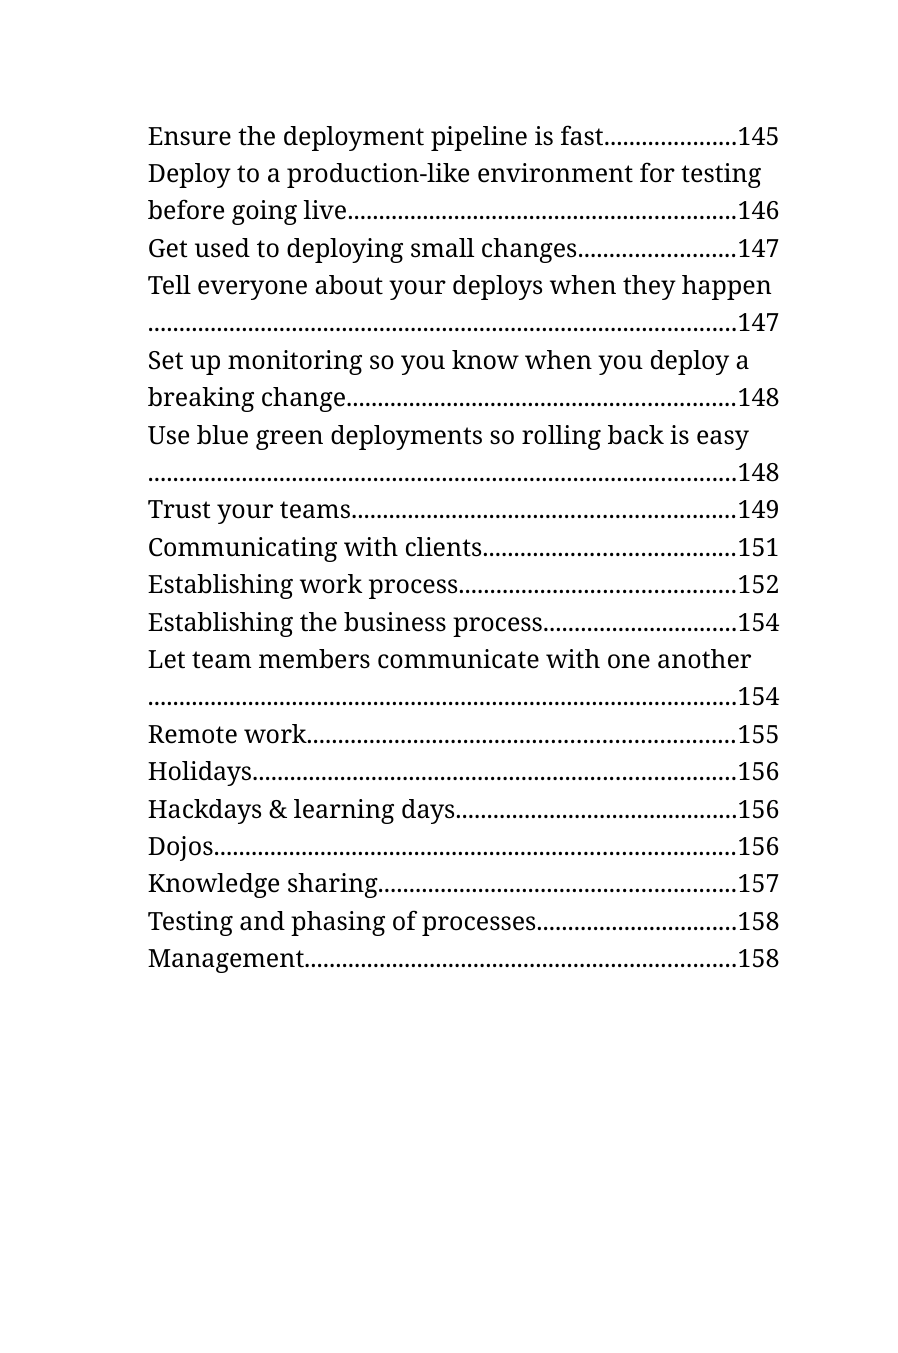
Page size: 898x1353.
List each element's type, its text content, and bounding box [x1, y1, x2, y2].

text Deploy to a production-like environment for testing before going live 146 [148, 156, 779, 227]
text Hackdays & learning days 156 [148, 791, 779, 825]
text Get used to deploying small changes 147 [148, 230, 779, 264]
text Use blue green deployments so rolling back is easy 148 [148, 417, 779, 489]
text Communicating with clients 151 [148, 529, 779, 563]
text Holidays 156 [148, 754, 779, 788]
text Trust your teams 149 [148, 492, 779, 526]
text Ensure the deployment pipeline is fast 145 [148, 118, 779, 152]
text Tell everyone about your deploys when they happen 147 [148, 268, 779, 339]
text Knowledge sharing 157 [148, 866, 779, 900]
text Management 158 [148, 941, 779, 975]
text Establishing the business process 154 [148, 604, 779, 638]
text Set up monitoring so you know when you deploy a breaking change 148 [148, 342, 779, 414]
text Remote work 155 [148, 716, 779, 751]
text Let team members communicate with one another 154 [148, 642, 779, 713]
text Testing and phasing of processes 158 [148, 903, 779, 937]
text Dojos 156 [148, 829, 779, 863]
text Establishing work process 152 [148, 567, 779, 601]
